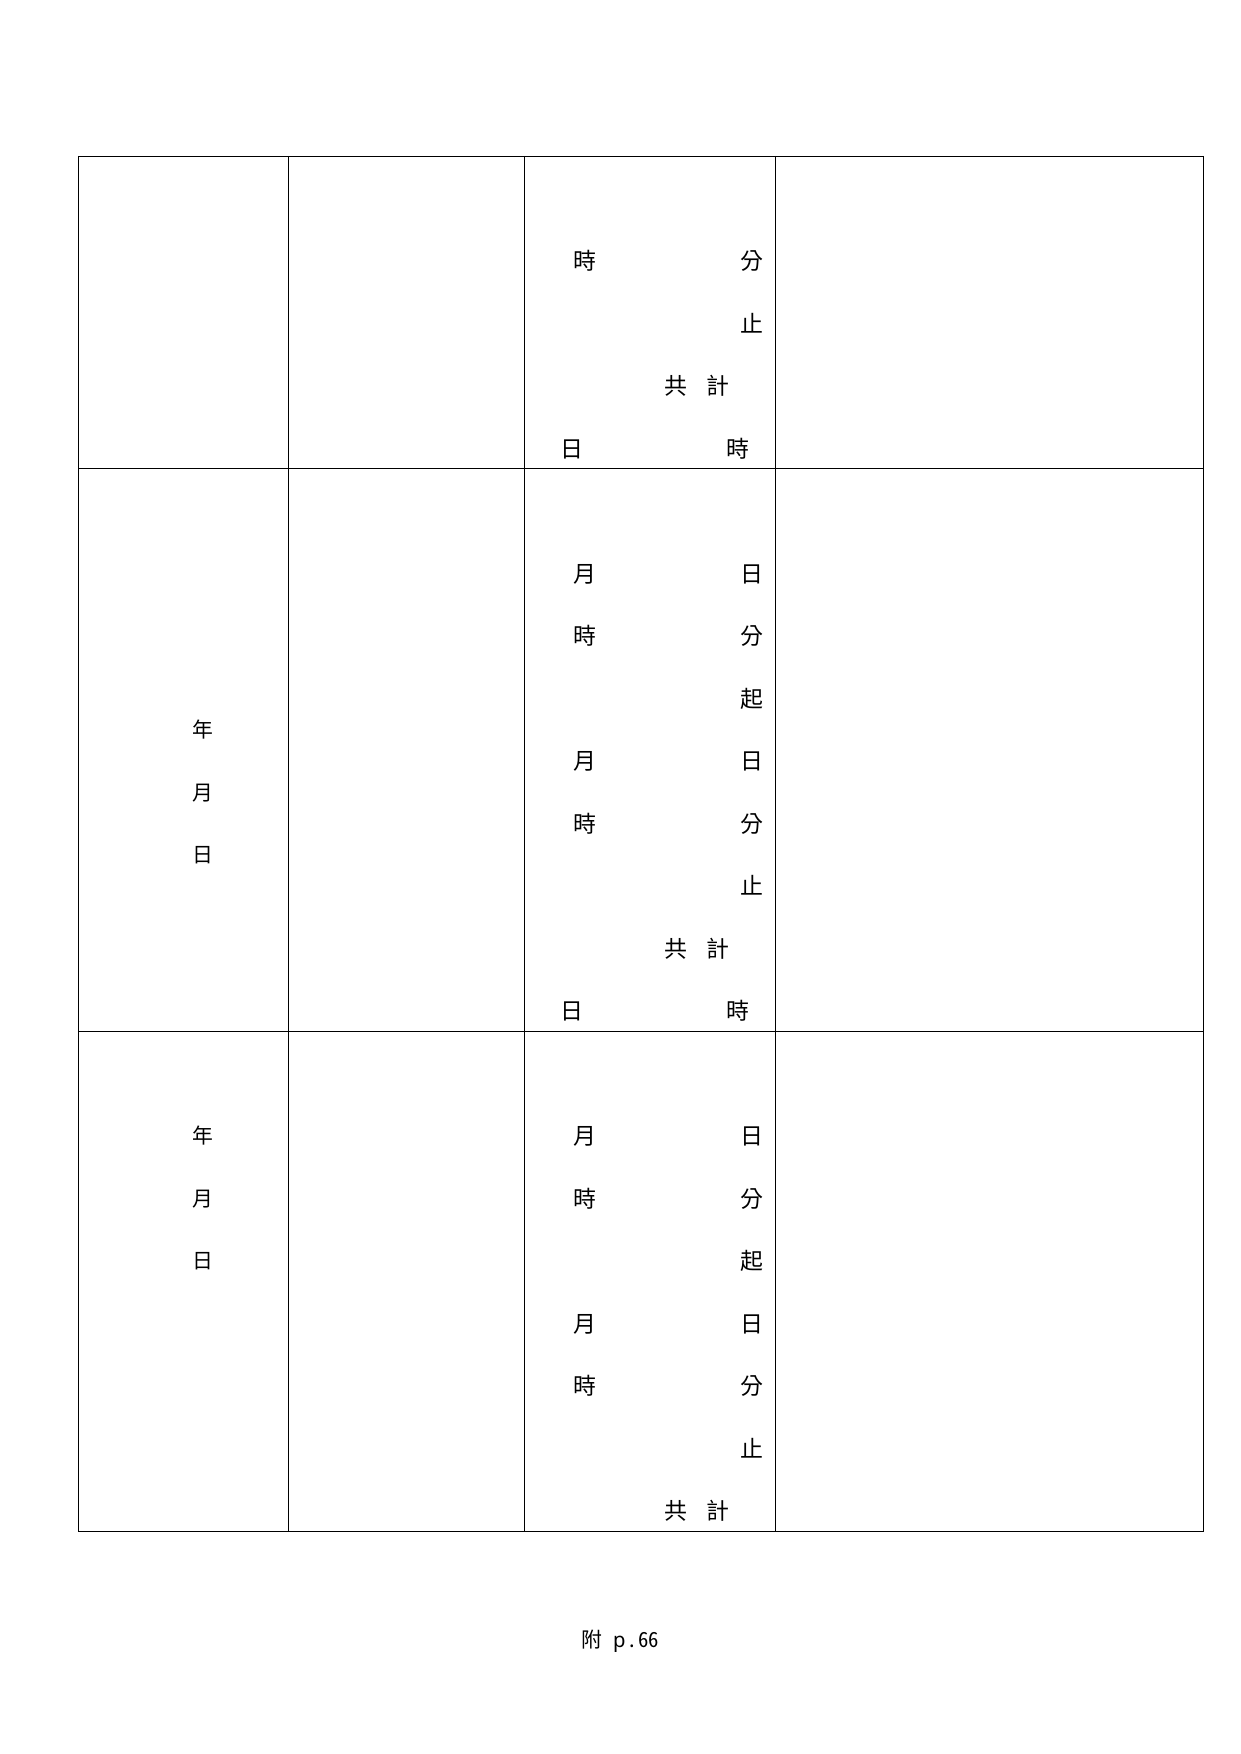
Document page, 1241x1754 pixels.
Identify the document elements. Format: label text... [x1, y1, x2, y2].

table_cell 月 日 時 分起 月 日 時 分止 共計 日 時 [525, 469, 775, 1031]
table_cell 年 月 日 [79, 469, 288, 1031]
table_cell 時 分止 共計 日 時 [525, 157, 775, 468]
table_cell [289, 469, 524, 1031]
table_cell [776, 1032, 1203, 1531]
table_cell [776, 469, 1203, 1031]
table_cell 月 日 時 分起 月 日 時 分止 共計 [525, 1032, 775, 1531]
table_cell [289, 157, 524, 468]
table_cell [776, 157, 1203, 468]
table_cell [79, 157, 288, 468]
table_cell [289, 1032, 524, 1531]
table_cell 年 月 日 [79, 1032, 288, 1531]
